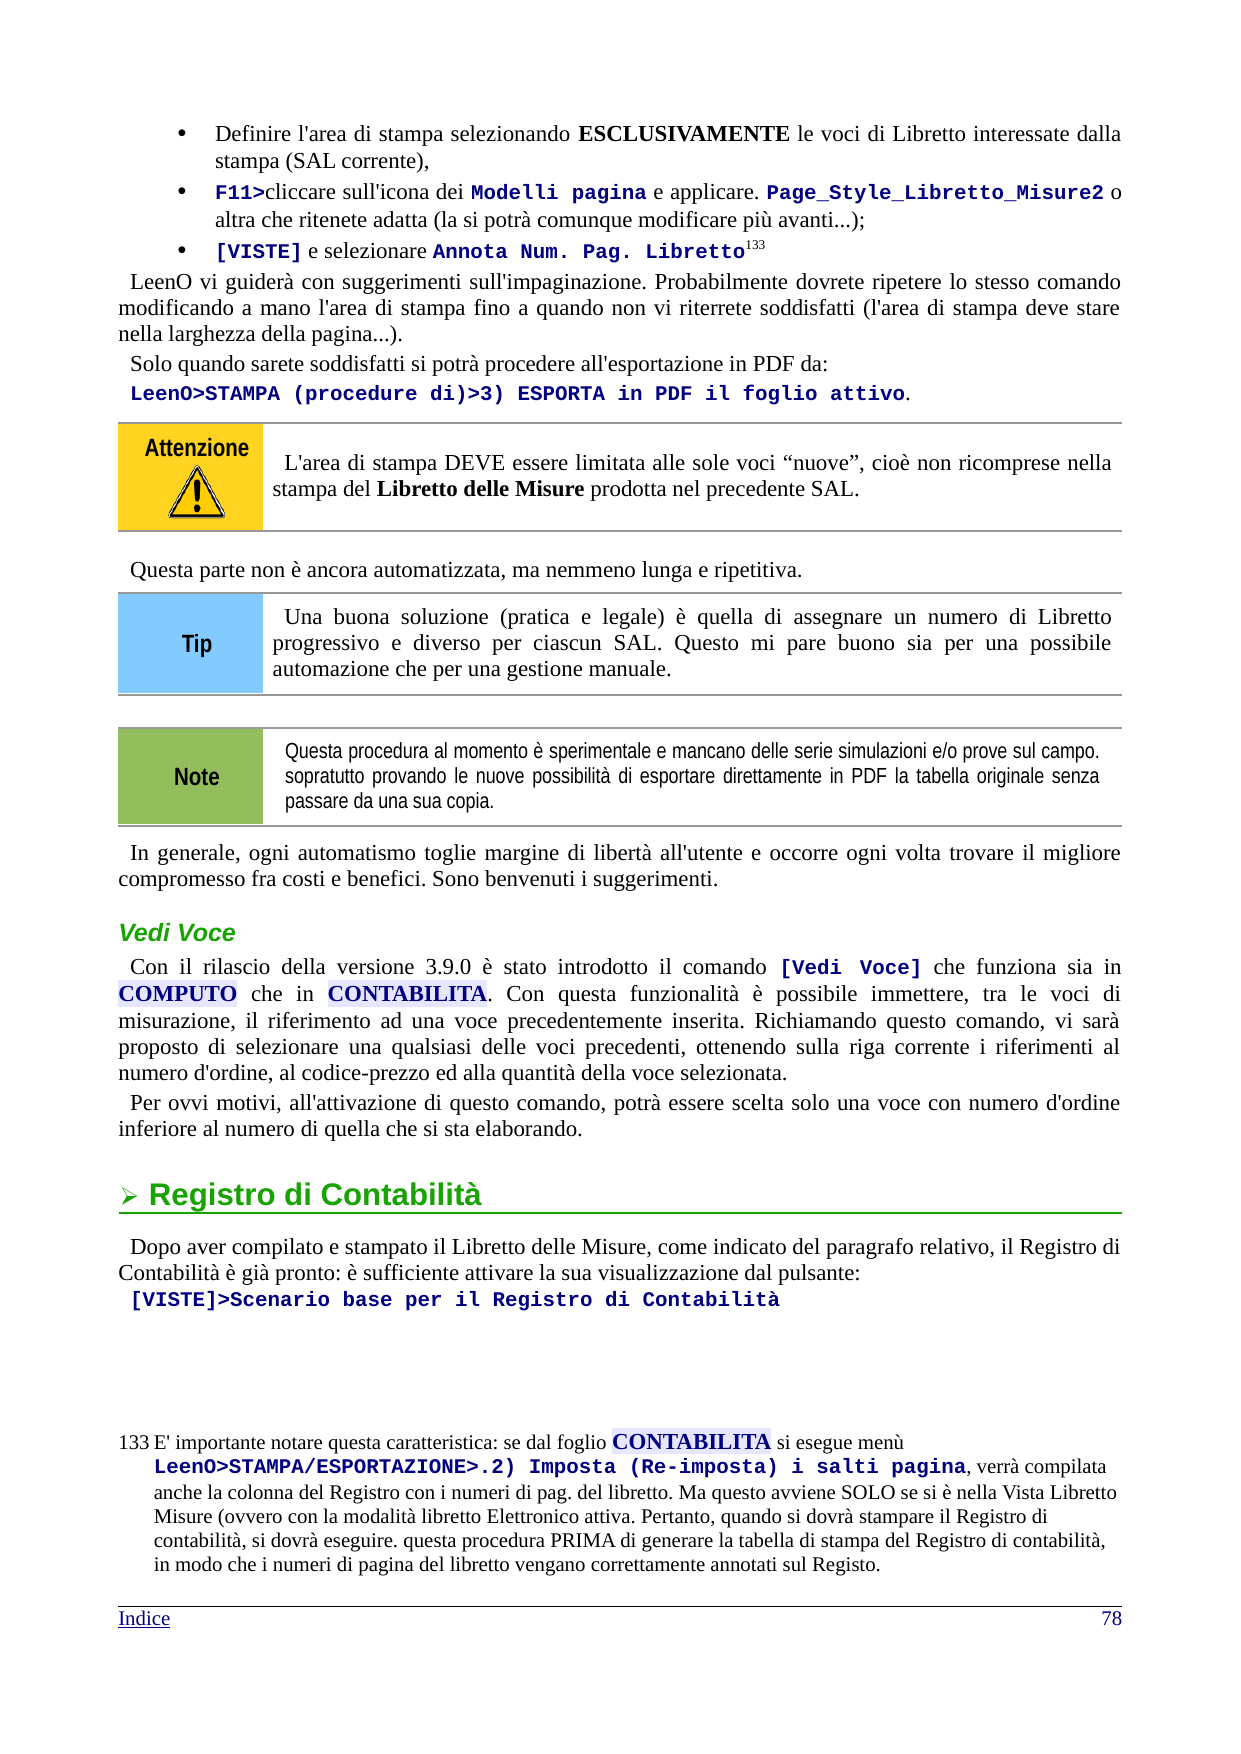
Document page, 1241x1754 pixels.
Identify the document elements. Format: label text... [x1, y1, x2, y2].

list Definire l'area di stampa selezionando ESCLUSIVAMENTE le voci di Libretto interessate dalla stampa (SAL corrente), [177, 118, 1122, 173]
list F11>cliccare sull'icona dei Modelli pagina e applicare. Page_Style_Libretto_Misure2 o altra che ritenete adatta (la si potrà comunque modificare più avanti...); [177, 176, 1122, 232]
table_header Note [118, 729, 263, 824]
subtitle Vedi Voce [118, 918, 1122, 946]
text Con il rilascio della versione 3.9.0 è stato introdotto il comando [Vedi Voce] che funziona sia in COMPUTO che in CONTABILITA. Con questa funzionalità è possibile immettere, tra le voci di misurazione, il riferimento ad una voce precedentemente inserita. Richiamando questo comando, vi sarà proposto di selezionare una qualsiasi delle voci precedenti, ottenendo sulla riga corrente i riferimenti al numero d'ordine, al codice-prezzo ed alla quantità della voce selezionata. [118, 953, 1122, 1086]
subtitle Registro di Contabilità [119, 1176, 1122, 1212]
table_header Attenzione [118, 424, 263, 530]
text Per ovvi motivi, all'attivazione di questo comando, potrà essere scelta solo una voce con numero d'ordine inferiore al numero di quella che si sta elaborando. [118, 1089, 1122, 1141]
table_header L'area di stampa DEVE essere limitata alle sole voci “nuove”, cioè non ricomprese nella stampa del Libretto delle Misure prodotta nel precedente SAL. [264, 424, 1122, 530]
list E' importante notare questa caratteristica: se dal foglio CONTABILITA si esegue menù LeenO>STAMPA/ESPORTAZIONE>.2) Imposta (Re-imposta) i salti pagina, verrà compilata anche la colonna del Registro con i numeri di pag. del libretto. Ma questo avviene SOLO se si è nella Vista Libretto Misure (ovvero con la modalità libretto Elettronico attiva. Pertanto, quando si dovrà stampare il Registro di contabilità, si dovrà eseguire. questa procedura PRIMA di generare la tabella di stampa del Registro di contabilità, in modo che i numeri di pagina del libretto vengano correttamente annotati sul Registo. [118, 1428, 1122, 1576]
table_header Questa procedura al momento è sperimentale e mancano delle serie simulazioni e/o prove sul campo. sopratutto provando le nuove possibilità di esportare direttamente in PDF la tabella originale senza passare da una sua copia. [264, 729, 1122, 824]
text Dopo aver compilato e stampato il Libretto delle Misure, come indicato del paragrafo relativo, il Registro di Contabilità è già pronto: è sufficiente attivare la sua visualizzazione dal pulsante: [118, 1233, 1122, 1286]
text In generale, ogni automatismo toglie margine di libertà all'utente e occorre ogni volta trovare il migliore compromesso fra costi e benefici. Sono benvenuti i suggerimenti. [118, 839, 1122, 892]
text LeenO vi guiderà con suggerimenti sull'impaginazione. Probabilmente dovrete ripetere lo stesso comando modificando a mano l'area di stampa fino a quando non vi riterrete soddisfatti (l'area di stampa deve stare nella larghezza della pagina...). [118, 268, 1122, 347]
text LeenO>STAMPA (procedure di)>3) ESPORTA in PDF il foglio attivo. [118, 379, 1122, 407]
text Solo quando sarete soddisfatti si potrà procedere all'esportazione in PDF da: [118, 350, 1122, 376]
text Questa parte non è ancora automatizzata, ma nemmeno lunga e ripetitiva. [118, 556, 1122, 583]
text [VISTE]>Scenario base per il Registro di Contabilità [118, 1289, 1122, 1312]
table_header Tip [118, 594, 263, 693]
list [VISTE] e selezionare Annota Num. Pag. Libretto [177, 235, 1122, 265]
table_header Una buona soluzione (pratica e legale) è quella di assegnare un numero di Libretto progressivo e diverso per ciascun SAL. Questo mi pare buono sia per una possibile automazione che per una gestione manuale. [264, 594, 1122, 693]
picture [164, 461, 229, 522]
